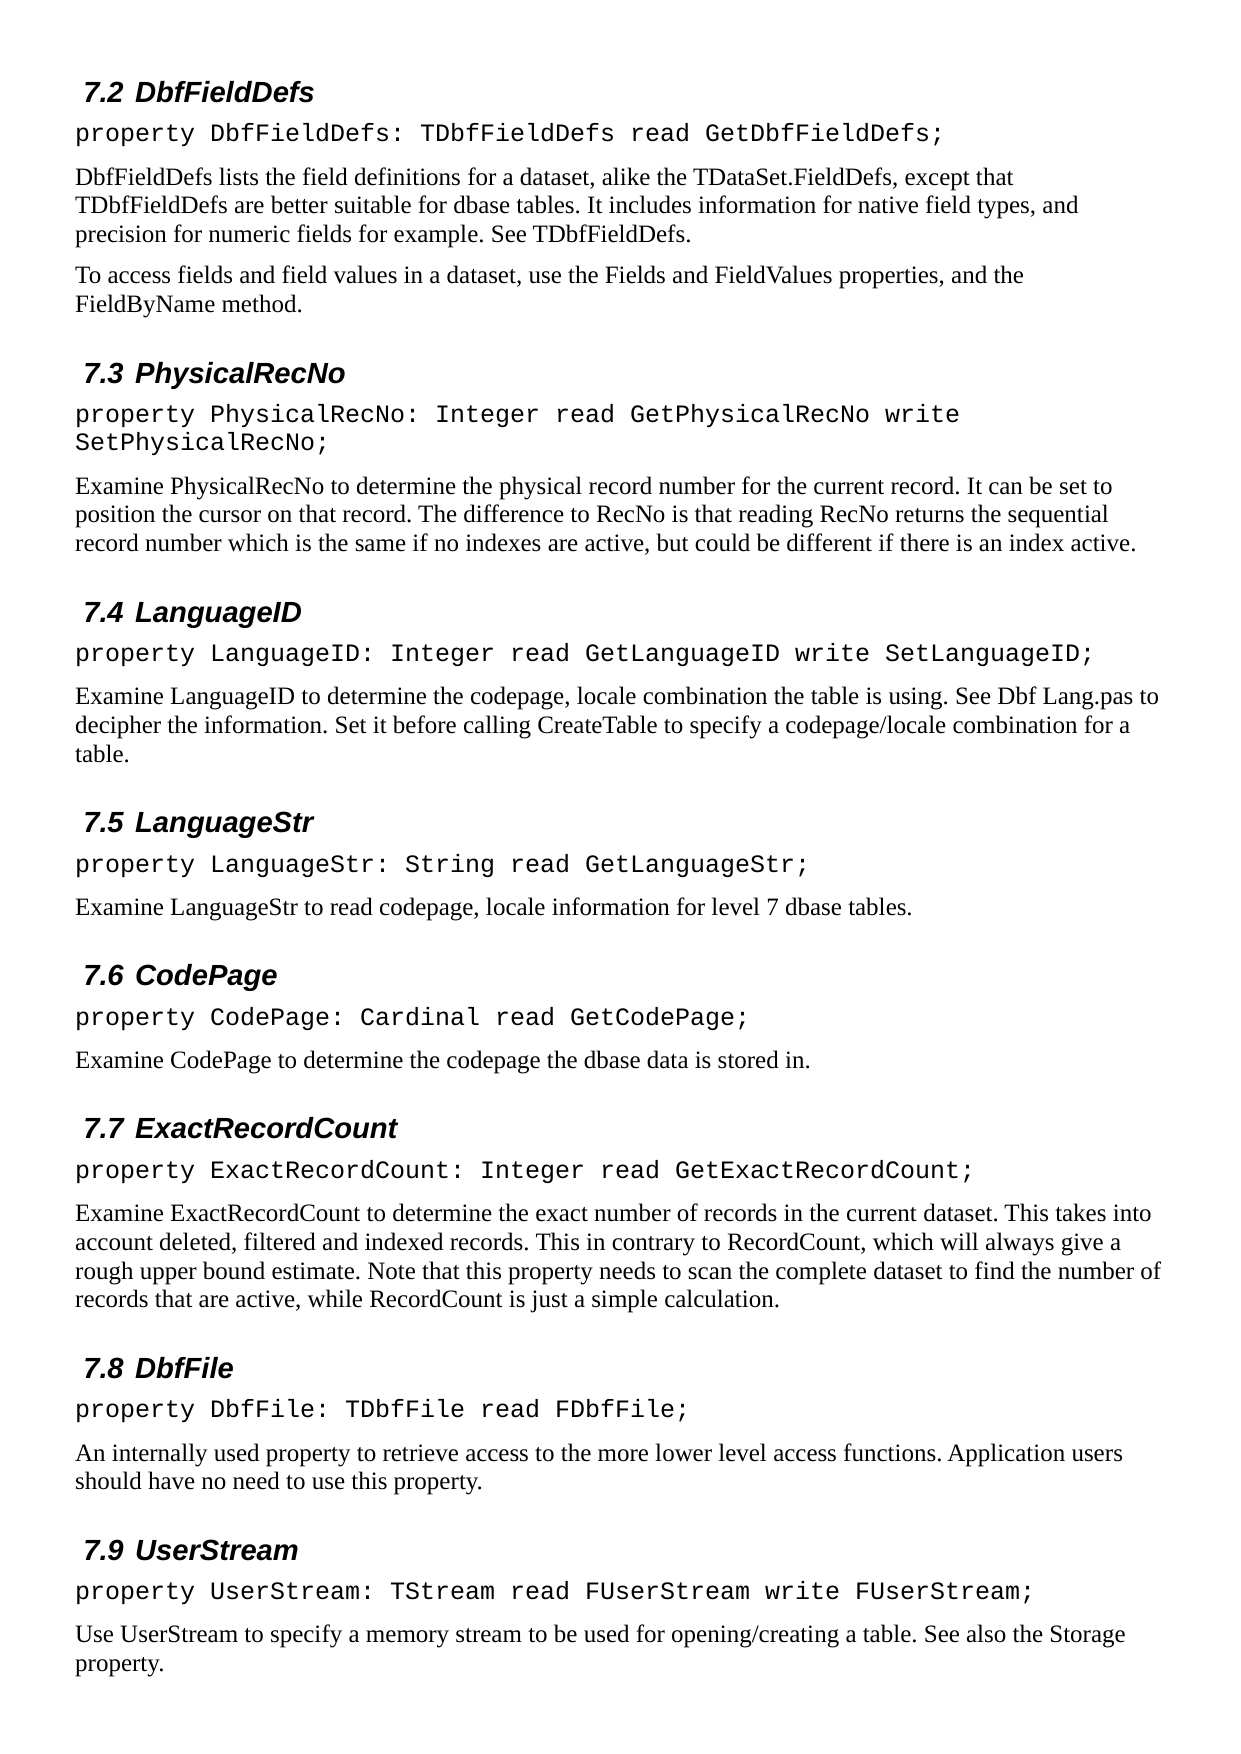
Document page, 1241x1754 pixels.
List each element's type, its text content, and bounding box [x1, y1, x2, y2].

subtitle CodePage [75, 958, 1165, 992]
text Examine LanguageID to determine the codepage, locale combination the table is using. See Dbf Lang.pas to decipher the information. Set it before calling CreateTable to specify a codepage/locale combination for a table. [75, 681, 1165, 768]
text property PhysicalRecNo: Integer read GetPhysicalRecNo write SetPhysicalRecNo; [75, 402, 1165, 458]
text To access fields and field values in a dataset, use the Fields and FieldValues properties, and the FieldByName method. [75, 261, 1165, 318]
text property UserStream: TStream read FUserStream write FUserStream; [75, 1579, 1165, 1607]
text property DbfFile: TDbfFile read FDbfFile; [75, 1397, 1165, 1425]
subtitle LanguageID [75, 594, 1165, 628]
text Examine LanguageStr to read codepage, locale information for level 7 dbase tables. [75, 892, 1165, 921]
text Examine CodePage to determine the codepage the dbase data is stored in. [75, 1045, 1165, 1074]
text property ExactRecordCount: Integer read GetExactRecordCount; [75, 1157, 1165, 1186]
text property CodePage: Cardinal read GetCodePage; [75, 1004, 1165, 1033]
text property LanguageID: Integer read GetLanguageID write SetLanguageID; [75, 641, 1165, 669]
text property LanguageStr: String read GetLanguageStr; [75, 851, 1165, 879]
subtitle LanguageStr [75, 805, 1165, 839]
text Examine PhysicalRecNo to determine the physical record number for the current record. It can be set to position the cursor on that record. The difference to RecNo is that reading RecNo returns the sequential record number which is the same if no indexes are active, but could be different if there is an index active. [75, 471, 1165, 557]
text Use UserStream to specify a memory stream to be used for opening/creating a table. See also the Storage property. [75, 1619, 1165, 1677]
subtitle ExactRecordCount [75, 1111, 1165, 1145]
text DbfFieldDefs lists the field definitions for a dataset, alike the TDataSet.FieldDefs, except that TDbfFieldDefs are better suitable for dbase tables. It includes information for native field types, and precision for numeric fields for example. See TDbfFieldDefs. [75, 162, 1165, 248]
subtitle PhysicalRecNo [75, 356, 1165, 389]
text An internally used property to retrieve access to the more lower level access functions. Application users should have no need to use this property. [75, 1438, 1165, 1495]
subtitle DbfFile [75, 1351, 1165, 1384]
subtitle UserStream [75, 1533, 1165, 1566]
subtitle DbfFieldDefs [75, 75, 1165, 108]
text Examine ExactRecordCount to determine the exact number of records in the current dataset. This takes into account deleted, filtered and indexed records. This in contrary to RecordCount, which will always give a rough upper bound estimate. Note that this property needs to scan the complete dataset to find the number of records that are active, while RecordCount is just a simple calculation. [75, 1198, 1165, 1313]
text property DbfFieldDefs: TDbfFieldDefs read GetDbfFieldDefs; [75, 121, 1165, 149]
